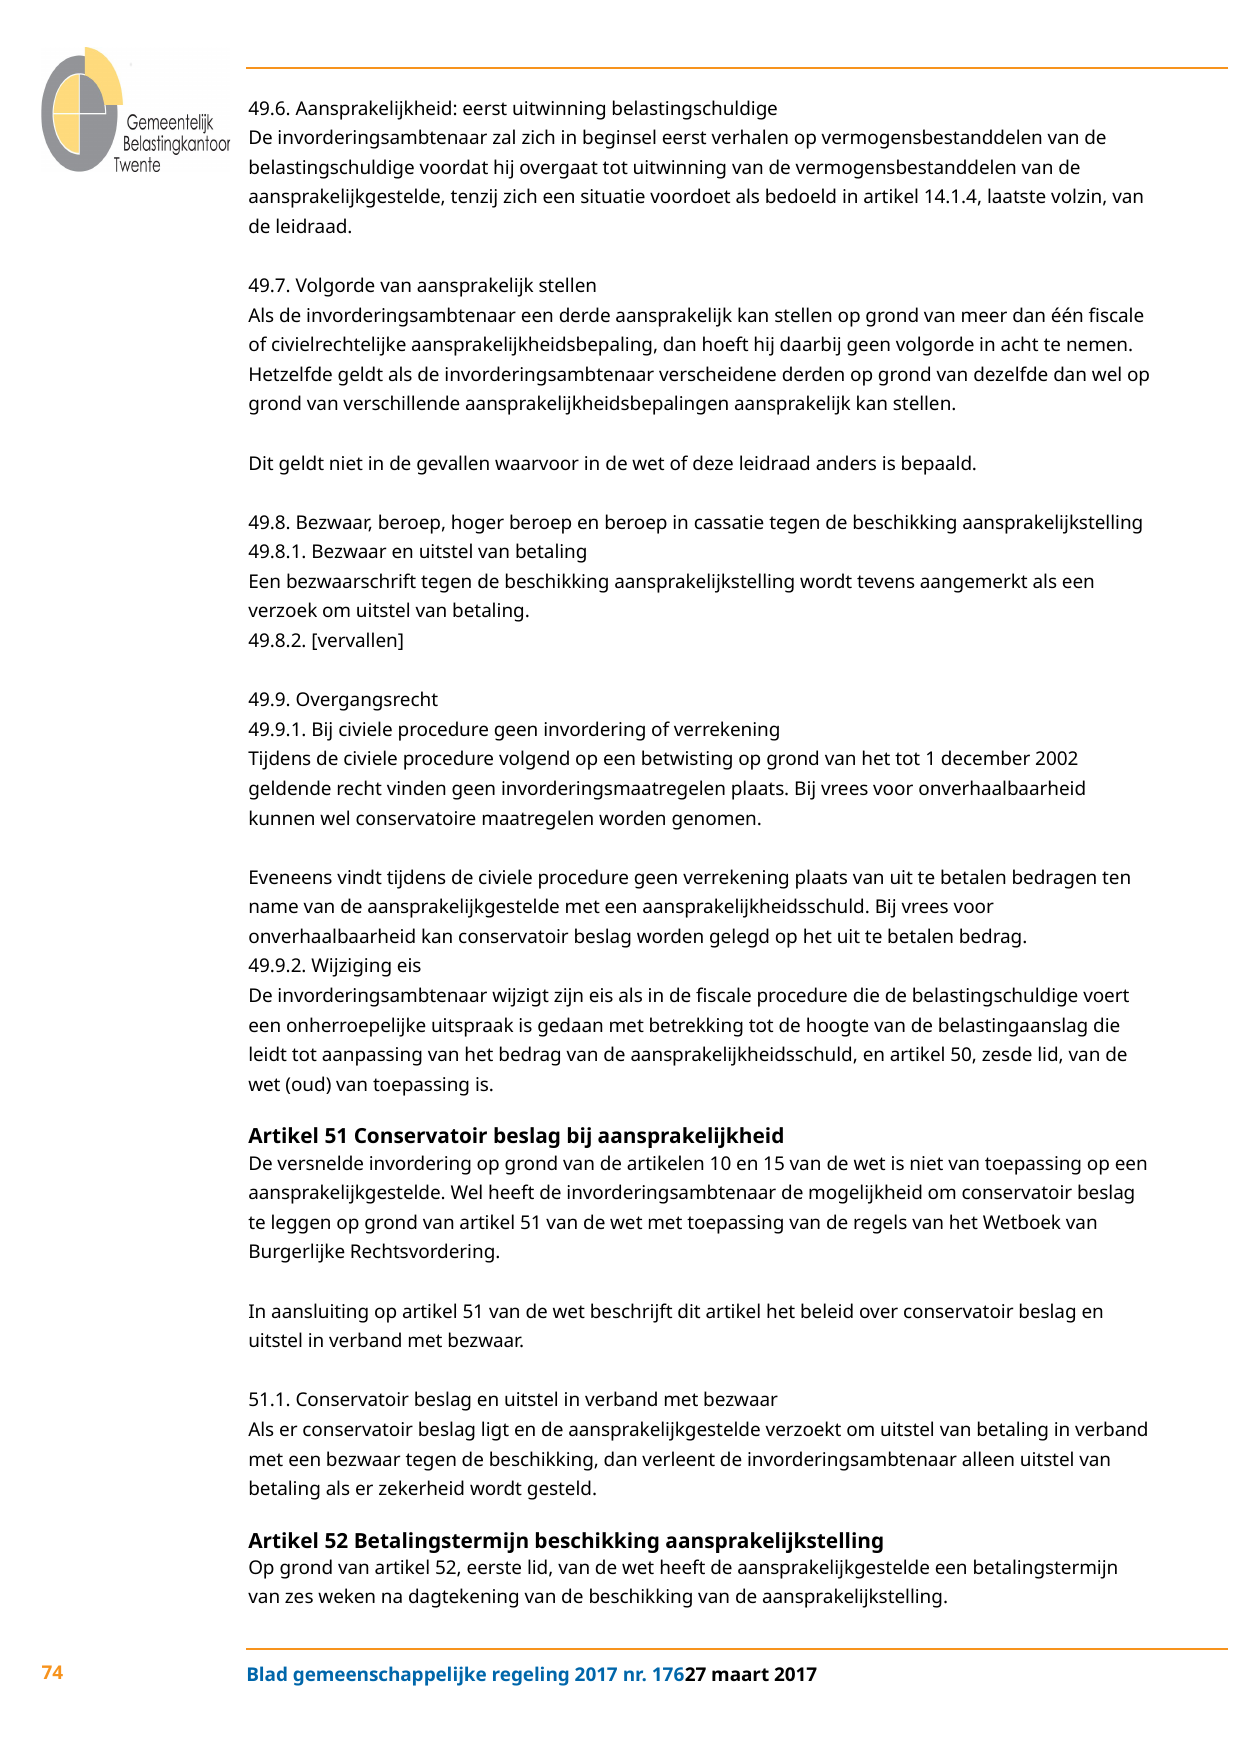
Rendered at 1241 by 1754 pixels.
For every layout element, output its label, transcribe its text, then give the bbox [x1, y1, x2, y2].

text Tijdens de civiele procedure volgend op een betwisting op grond van het tot 1 december 2002 geldende recht vinden geen invorderingsmaatregelen plaats. Bij vrees voor onverhaalbaarheid kunnen wel conservatoire maatregelen worden genomen. [248, 746, 1152, 831]
text 49.8.2. [vervallen] [248, 627, 1152, 653]
text Dit geldt niet in de gevallen waarvoor in de wet of deze leidraad anders is bepaald. [248, 450, 1152, 476]
text Een bezwaarschrift tegen de beschikking aansprakelijkstelling wordt tevens aangemerkt als een verzoek om uitstel van betaling. [248, 568, 1152, 623]
text 51.1. Conservatoir beslag en uitstel in verband met bezwaar [248, 1387, 1152, 1412]
text Artikel 52 Betalingstermijn beschikking aansprakelijkstelling [248, 1526, 1152, 1554]
text Als er conservatoir beslag ligt en de aansprakelijkgestelde verzoekt om uitstel van betaling in verband met een bezwaar tegen de beschikking, dan verleent de invorderingsambtenaar alleen uitstel van betaling als er zekerheid wordt gesteld. [248, 1416, 1152, 1501]
text 49.9. Overgangsrecht [248, 686, 1152, 712]
text 49.8. Bezwaar, beroep, hoger beroep en beroep in cassatie tegen de beschikking aansprakelijkstelling [248, 509, 1152, 535]
text Als de invorderingsambtenaar een derde aansprakelijk kan stellen op grond van meer dan één fiscale of civielrechtelijke aansprakelijkheidsbepaling, dan hoeft hij daarbij geen volgorde in acht te nemen. Hetzelfde geldt als de invorderingsambtenaar verscheidene derden op grond van dezelfde dan wel op grond van verschillende aansprakelijkheidsbepalingen aansprakelijk kan stellen. [248, 302, 1152, 416]
text De invorderingsambtenaar zal zich in beginsel eerst verhalen op vermogensbestanddelen van de belastingschuldige voordat hij overgaat tot uitwinning van de vermogensbestanddelen van de aansprakelijkgestelde, tenzij zich een situatie voordoet als bedoeld in artikel 14.1.4, laatste volzin, van de leidraad. [248, 124, 1152, 239]
picture [41, 47, 231, 172]
text 49.9.1. Bij civiele procedure geen invordering of verrekening [248, 716, 1152, 742]
text Artikel 51 Conservatoir beslag bij aansprakelijkheid [248, 1121, 1152, 1150]
text De versnelde invordering op grond van de artikelen 10 en 15 van de wet is niet van toepassing op een aansprakelijkgestelde. Wel heeft de invorderingsambtenaar de mogelijkheid om conservatoir beslag te leggen op grond van artikel 51 van de wet met toepassing van de regels van het Wetboek van Burgerlijke Rechtsvordering. [248, 1150, 1152, 1264]
text 49.7. Volgorde van aansprakelijk stellen [248, 272, 1152, 298]
text In aansluiting op artikel 51 van de wet beschrijft dit artikel het beleid over conservatoir beslag en uitstel in verband met bezwaar. [248, 1298, 1152, 1353]
text 49.8.1. Bezwaar en uitstel van betaling [248, 538, 1152, 564]
text Eveneens vindt tijdens de civiele procedure geen verrekening plaats van uit te betalen bedragen ten name van de aansprakelijkgestelde met een aansprakelijkheidsschuld. Bij vrees voor onverhaalbaarheid kan conservatoir beslag worden gelegd op het uit te betalen bedrag. [248, 864, 1152, 949]
text 49.6. Aansprakelijkheid: eerst uitwinning belastingschuldige [248, 95, 1152, 121]
text De invorderingsambtenaar wijzigt zijn eis als in de fiscale procedure die de belastingschuldige voert een onherroepelijke uitspraak is gedaan met betrekking tot de hoogte van de belastingaanslag die leidt tot aanpassing van het bedrag van de aansprakelijkheidsschuld, en artikel 50, zesde lid, van de wet (oud) van toepassing is. [248, 982, 1152, 1097]
text 49.9.2. Wijziging eis [248, 953, 1152, 978]
text Op grond van artikel 52, eerste lid, van de wet heeft de aansprakelijkgestelde een betalingstermijn van zes weken na dagtekening van de beschikking van de aansprakelijkstelling. [248, 1554, 1152, 1609]
